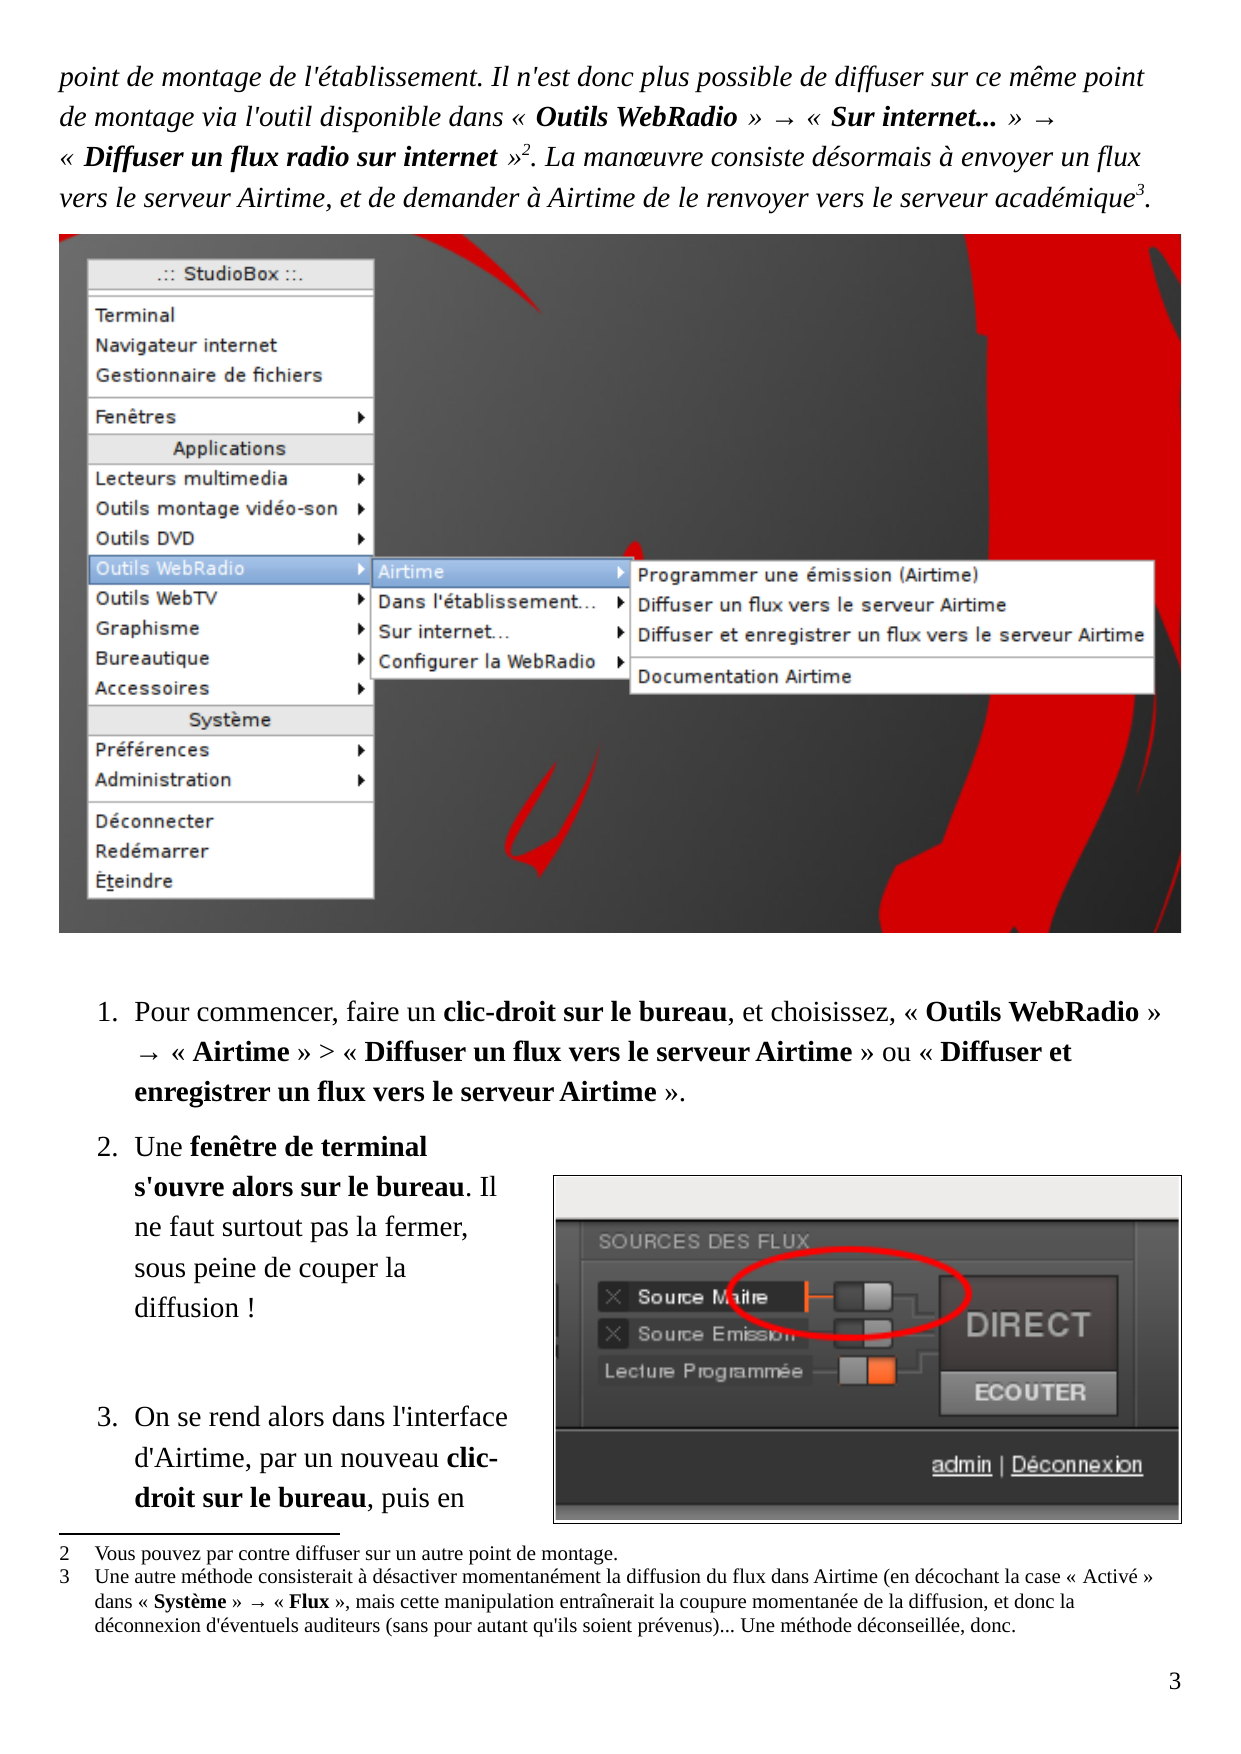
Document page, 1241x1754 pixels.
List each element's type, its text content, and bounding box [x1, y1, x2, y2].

list Une fenêtre de terminal s'ouvre alors sur le bureau. Il ne faut surtout pas la fermer, sous peine de couper la diffusion ! [97, 1129, 1181, 1177]
text point de montage de l'établissement. Il n'est donc plus possible de diffuser sur ce même point de montage via l'outil disponible dans « Outils WebRadio » → « Sur internet... » → « Diffuser un flux radio sur internet ». La manœuvre consiste désormais à envoyer un flux vers le serveur Airtime, et de demander à Airtime de le renvoyer vers le serveur académique. [59, 59, 1181, 213]
list On se rend alors dans l'interface d'Airtime, par un nouveau clic-droit sur le bureau, puis en [97, 1399, 552, 1513]
text Vous pouvez par contre diffuser sur un autre point de montage. [59, 1540, 1181, 1564]
picture [59, 234, 1182, 933]
text Une autre méthode consisterait à désactiver momentanément la diffusion du flux dans Airtime (en décochant la case « Activé » dans « Système » → « Flux », mais cette manipulation entraînerait la coupure momentanée de la diffusion, et donc la déconnexion d'éventuels auditeurs (sans pour autant qu'ils soient prévenus)... Une méthode déconseillée, donc. [59, 1564, 1181, 1637]
list Pour commencer, faire un clic-droit sur le bureau, et choisissez, « Outils WebRadio » → « Airtime » > « Diffuser un flux vers le serveur Airtime » ou « Diffuser et enregistrer un flux vers le serveur Airtime ». [97, 994, 1181, 1108]
picture [555, 1177, 1179, 1520]
